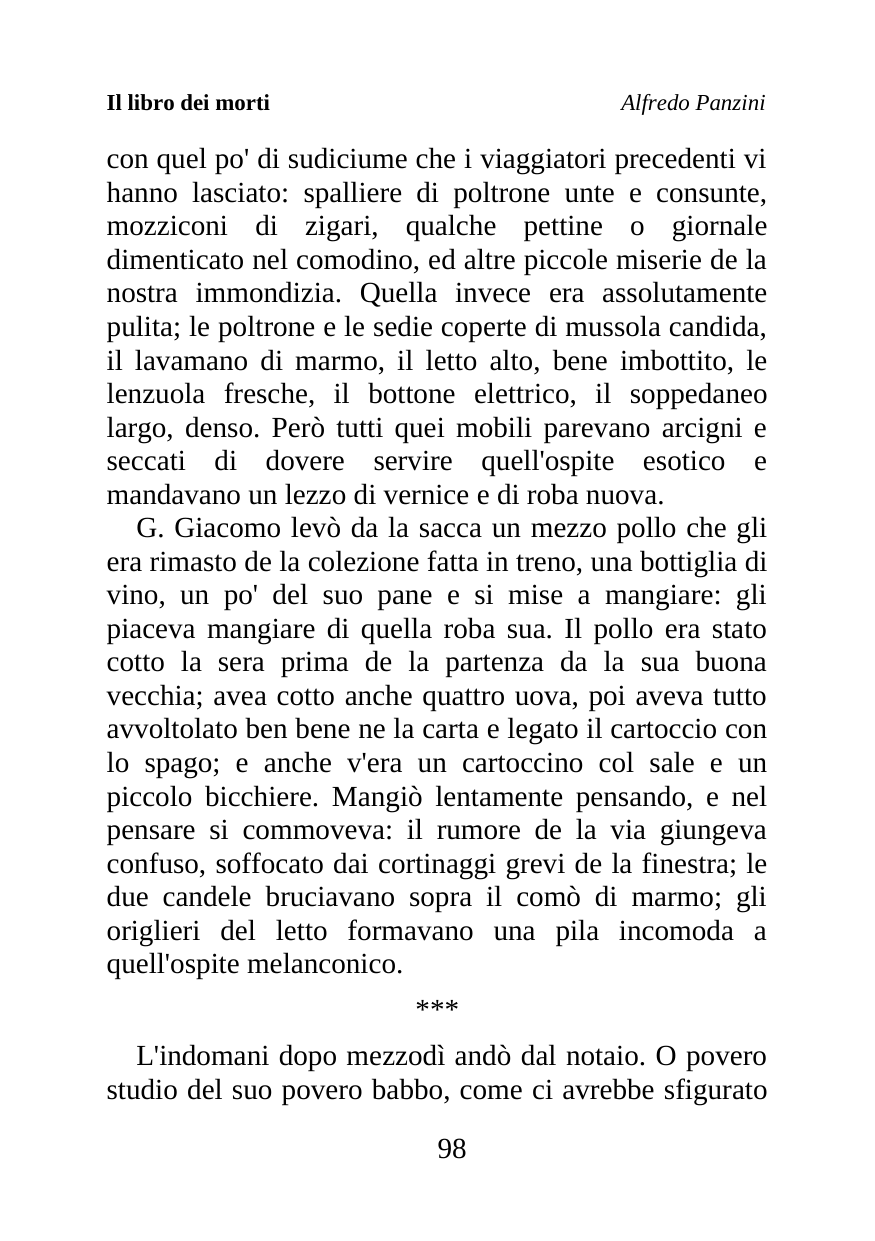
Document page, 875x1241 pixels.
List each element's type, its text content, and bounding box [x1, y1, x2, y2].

text G. Giacomo levò da la sacca un mezzo pollo che gli era rimasto de la colezione fatta in treno, una bottiglia di vino, un po' del suo pane e si mise a mangiare: gli piaceva mangiare di quella roba sua. Il pollo era stato cotto la sera prima de la partenza da la sua buona vecchia; avea cotto anche quattro uova, poi aveva tutto avvoltolato ben bene ne la carta e legato il cartoccio con lo spago; e anche v'era un cartoccino col sale e un piccolo bicchiere. Mangiò lentamente pensando, e nel pensare si commoveva: il rumore de la via giungeva confuso, soffocato dai cortinaggi grevi de la finestra; le due candele bruciavano sopra il comò di marmo; gli origlieri del letto formavano una pila incomoda a quell'ospite melanconico. [106, 510, 768, 980]
text con quel po' di sudiciume che i viaggiatori precedenti vi hanno lasciato: spalliere di poltrone unte e consunte, mozziconi di zigari, qualche pettine o giornale dimenticato nel comodino, ed altre piccole miserie de la nostra immondizia. Quella invece era assolutamente pulita; le poltrone e le sedie coperte di mussola candida, il lavamano di marmo, il letto alto, bene imbottito, le lenzuola fresche, il bottone elettrico, il soppedaneo largo, denso. Però tutti quei mobili parevano arcigni e seccati di dovere servire quell'ospite esotico e mandavano un lezzo di vernice e di roba nuova. [106, 141, 768, 510]
text L'indomani dopo mezzodì andò dal notaio. O povero studio del suo povero babbo, come ci avrebbe sfigurato [106, 1038, 768, 1106]
text *** [106, 992, 768, 1026]
